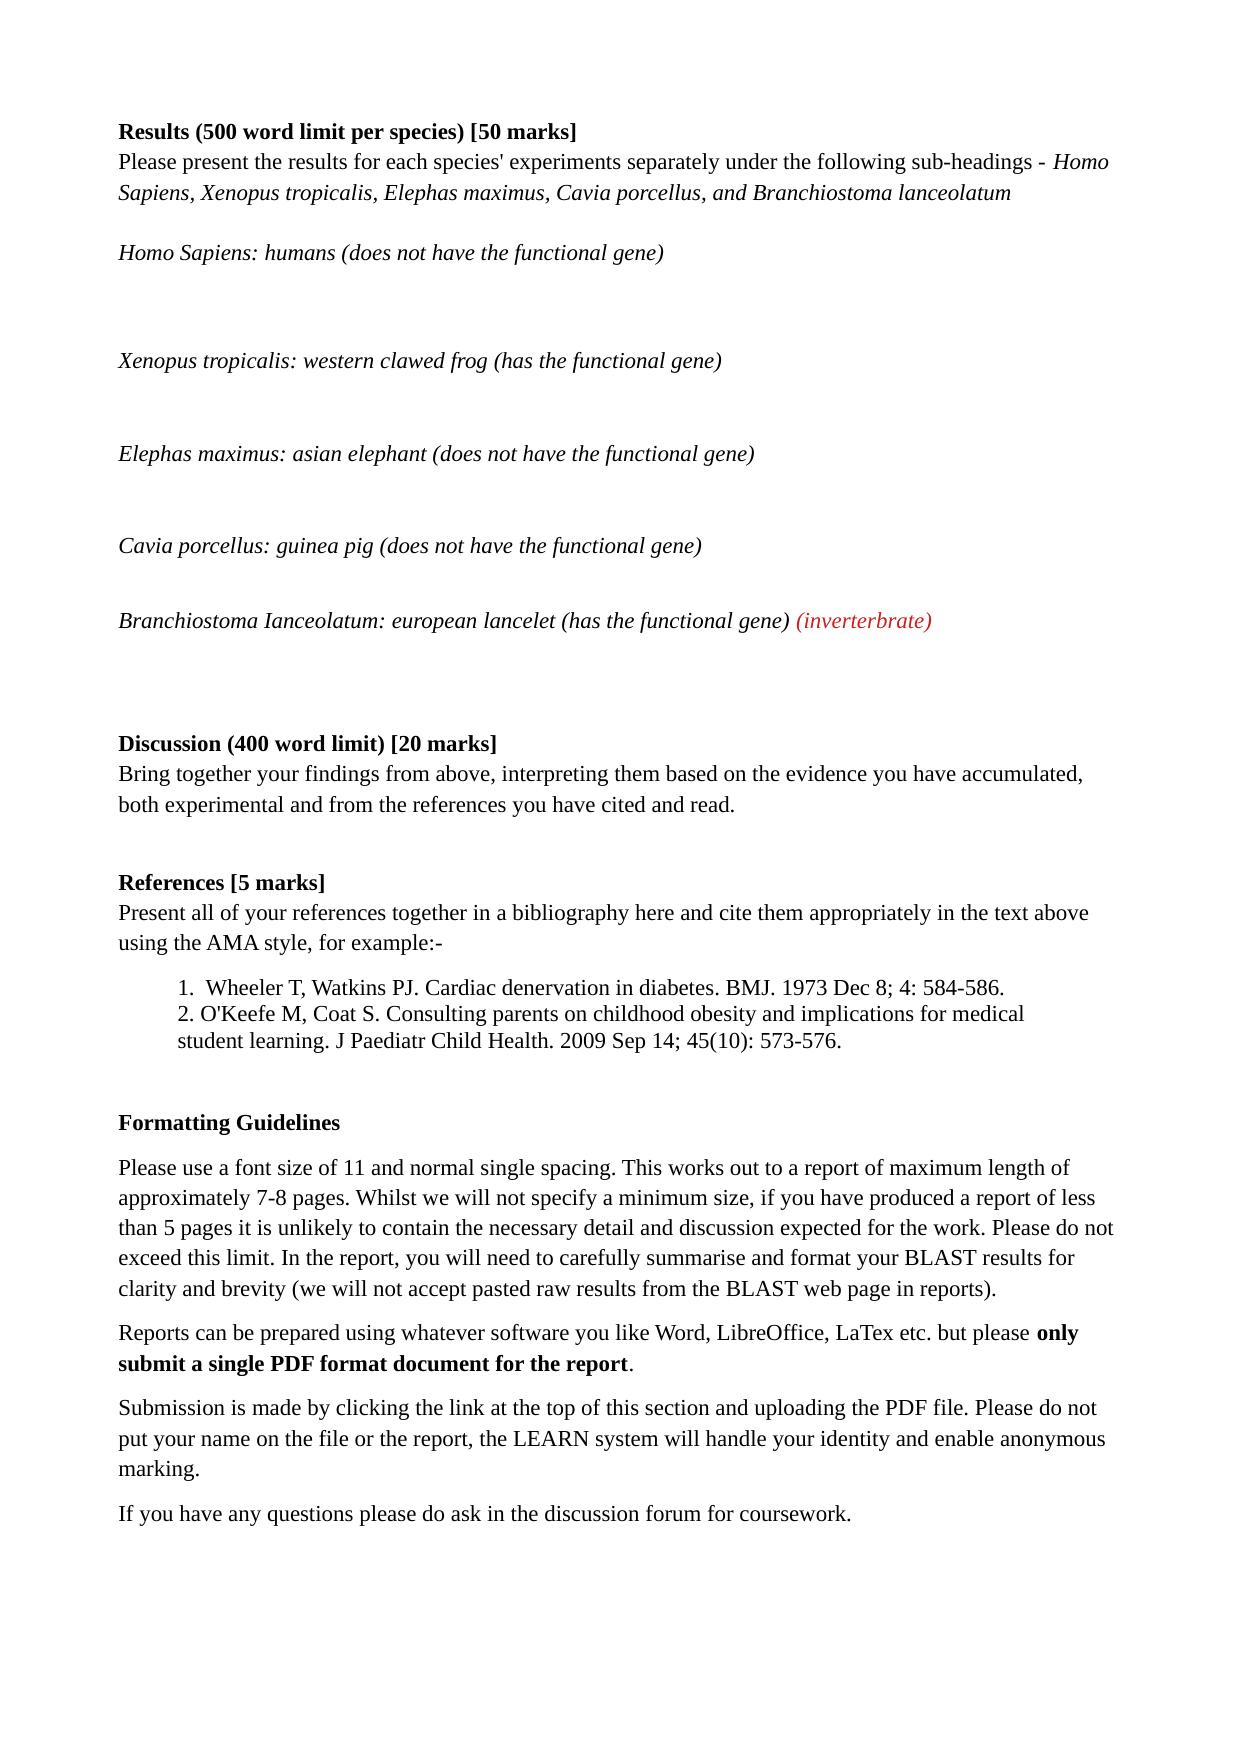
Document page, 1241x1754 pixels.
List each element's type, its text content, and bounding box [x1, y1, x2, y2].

text Results (500 word limit per species) [50 marks] Please present the results for each species' experiments separately under the following sub-headings - Homo Sapiens, Xenopus tropicalis, Elephas maximus, Cavia porcellus, and Branchiostoma lanceolatum Homo Sapiens: humans (does not have the functional gene) [118, 118, 1122, 328]
text Cavia porcellus: guinea pig (does not have the functional gene) [118, 532, 1122, 558]
text Elephas maximus: asian elephant (does not have the functional gene) [118, 440, 1122, 466]
text Reports can be prepared using whatever software you like Word, LibreOffice, LaTex etc. but please only submit a single PDF format document for the report. [118, 1319, 1122, 1376]
text Submission is made by clicking the link at the top of this section and uploading the PDF file. Please do not put your name on the file or the report, the LEARN system will handle your identity and enable anonymous marking. [118, 1394, 1122, 1481]
text Discussion (400 word limit) [20 marks] Bring together your findings from above, interpreting them based on the evidence you have accumulated, both experimental and from the references you have cited and read. [118, 730, 1122, 850]
text If you have any questions please do ask in the discussion forum for coursework. [118, 1499, 1122, 1526]
text 1. Wheeler T, Watkins PJ. Cardiac denervation in diabetes. BMJ. 1973 Dec 8; 4: 584-586. 2. O'Keefe M, Coat S. Consulting parents on childhood obesity and implications for medical student learning. J Paediatr Child Health. 2009 Sep 14; 45(10): 573-576. [177, 974, 1063, 1079]
text Xenopus tropicalis: western clawed frog (has the functional gene) [118, 347, 1122, 374]
text Branchiostoma Ianceolatum: european lancelet (has the functional gene) (inverterbrate) [118, 577, 1122, 633]
text Please use a font size of 11 and normal single spacing. This works out to a report of maximum length of approximately 7-8 pages. Whilst we will not specify a minimum size, if you have produced a report of less than 5 pages it is unlikely to contain the necessary detail and discussion expected for the work. Please do not exceed this limit. In the report, you will need to carefully summarise and format your BLAST results for clarity and brevity (we will not accept pasted raw results from the BLAST web page in reports). [118, 1154, 1122, 1301]
text Formatting Guidelines [118, 1109, 1122, 1135]
text References [5 marks] Present all of your references together in a bibliography here and cite them appropriately in the text above using the AMA style, for example:- [118, 869, 1122, 956]
